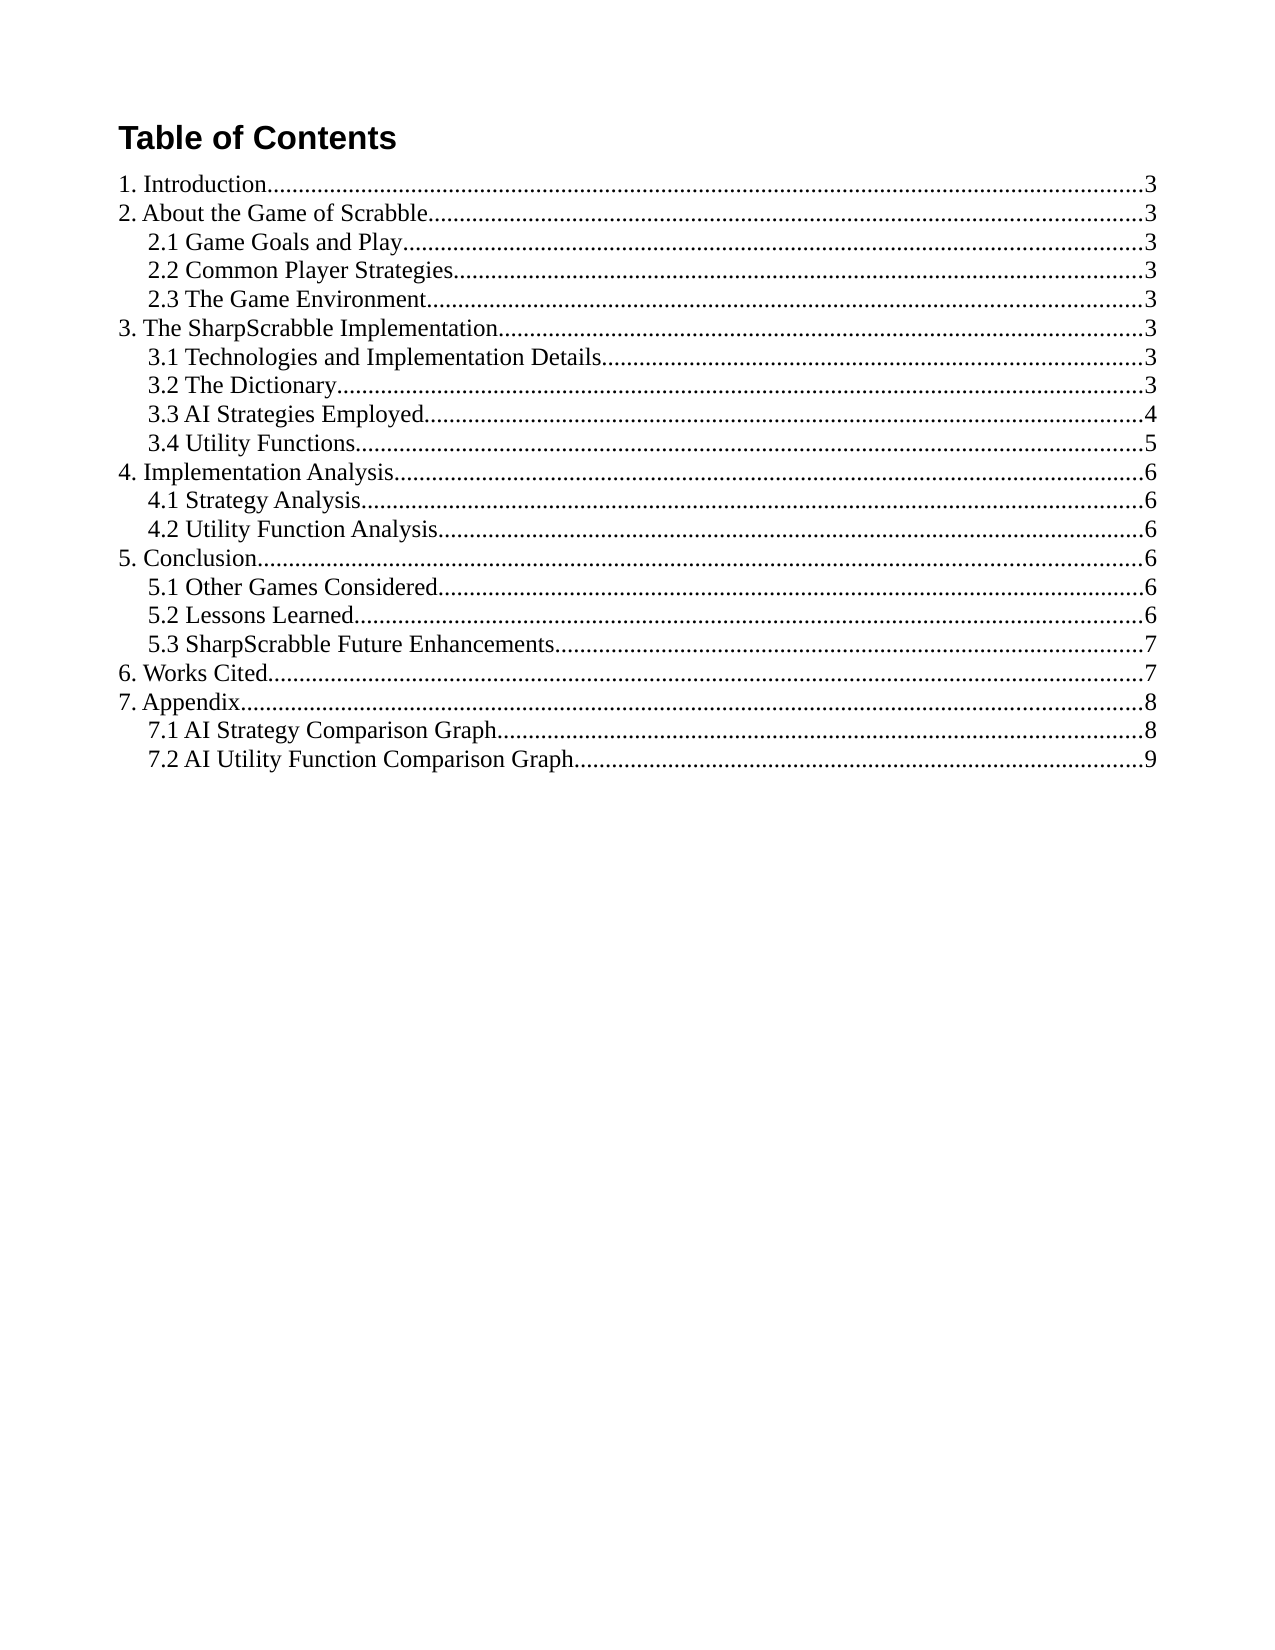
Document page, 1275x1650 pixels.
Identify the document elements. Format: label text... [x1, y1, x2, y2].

text 3.2 The Dictionary 3 [148, 370, 1157, 399]
text 7.2 AI Utility Function Comparison Graph 9 [148, 744, 1157, 773]
text 3.3 AI Strategies Employed 4 [148, 399, 1157, 428]
text 5.2 Lessons Learned 6 [148, 600, 1157, 629]
text 2.3 The Game Environment 3 [148, 284, 1157, 313]
subtitle Table of Contents [118, 118, 1157, 157]
text 6. Works Cited 7 [118, 658, 1157, 687]
text 7. Appendix 8 [118, 687, 1157, 715]
text 3.1 Technologies and Implementation Details 3 [148, 342, 1157, 370]
text 2.2 Common Player Strategies 3 [148, 255, 1157, 284]
text 3. The SharpScrabble Implementation 3 [118, 313, 1157, 342]
text 2. About the Game of Scrabble 3 [118, 198, 1157, 227]
text 4. Implementation Analysis 6 [118, 457, 1157, 485]
text 7.1 AI Strategy Comparison Graph 8 [148, 715, 1157, 744]
text 2.1 Game Goals and Play 3 [148, 227, 1157, 255]
text 3.4 Utility Functions 5 [148, 428, 1157, 457]
text 5. Conclusion 6 [118, 543, 1157, 572]
text 5.1 Other Games Considered 6 [148, 572, 1157, 600]
text 4.1 Strategy Analysis 6 [148, 485, 1157, 514]
text 5.3 SharpScrabble Future Enhancements 7 [148, 629, 1157, 658]
text 1. Introduction 3 [118, 169, 1157, 198]
text 4.2 Utility Function Analysis 6 [148, 514, 1157, 543]
